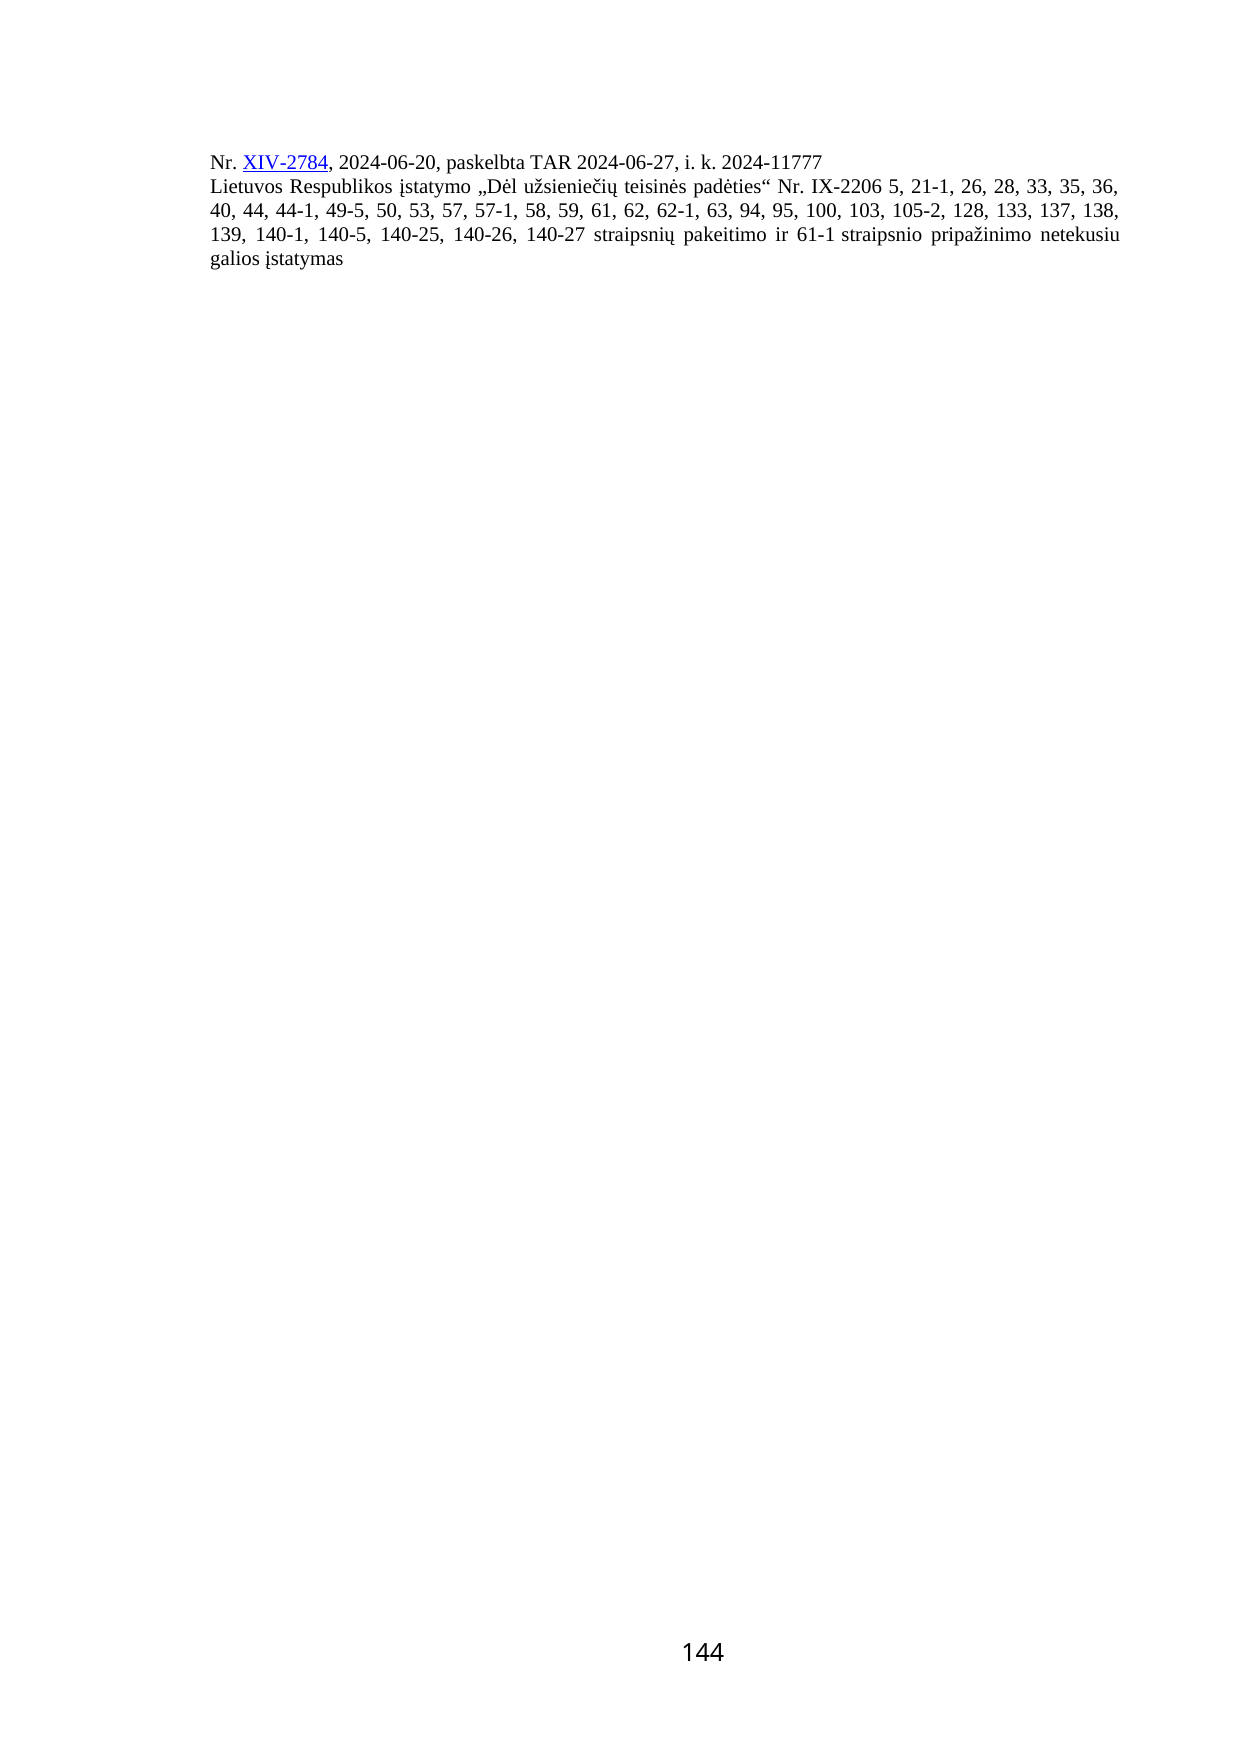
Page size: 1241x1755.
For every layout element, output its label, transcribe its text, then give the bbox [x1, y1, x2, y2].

text Nr. XIV-2784, 2024-06-20, paskelbta TAR 2024-06-27, i. k. 2024-11777 [210, 150, 1120, 174]
text Lietuvos Respublikos įstatymo „Dėl užsieniečių teisinės padėties“ Nr. IX-2206 5, 21-1, 26, 28, 33, 35, 36, 40, 44, 44-1, 49-5, 50, 53, 57, 57-1, 58, 59, 61, 62, 62-1, 63, 94, 95, 100, 103, 105-2, 128, 133, 137, 138, 139, 140-1, 140-5, 140-25, 140-26, 140-27 straipsnių pakeitimo ir 61-1 straipsnio pripažinimo netekusiu galios įstatymas [210, 174, 1120, 270]
